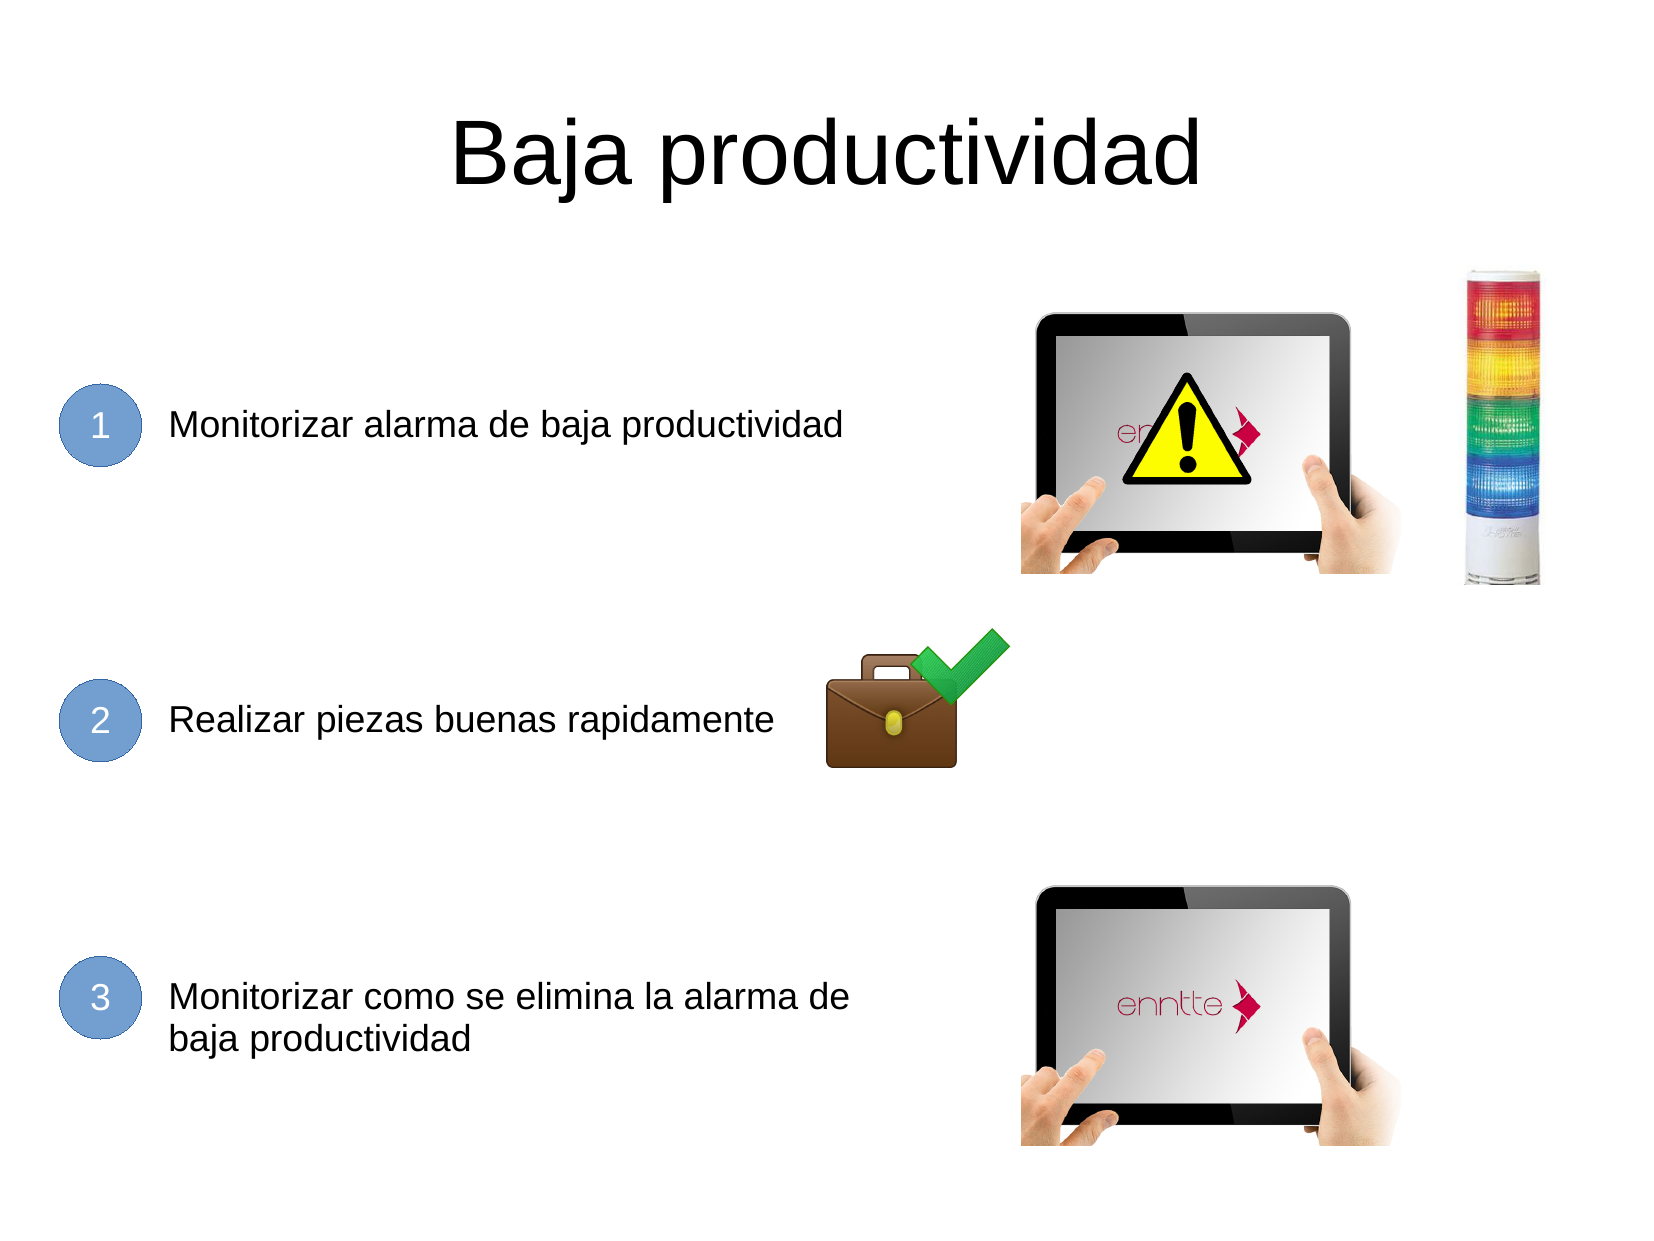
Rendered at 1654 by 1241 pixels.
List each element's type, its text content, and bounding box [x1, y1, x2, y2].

text_box Realizar piezas buenas rapidamente [153, 690, 826, 759]
text_box 2 [59, 679, 142, 762]
text_box Monitorizar como se elimina la alarma de baja productividad [153, 968, 886, 1067]
picture [1021, 885, 1402, 1146]
picture [826, 595, 1028, 768]
text_box Monitorizar alarma de baja productividad [153, 395, 886, 464]
picture [1457, 265, 1548, 585]
title Baja productividad [82, 49, 1571, 257]
text_box 3 [59, 956, 142, 1040]
picture [1021, 312, 1402, 574]
text_box 1 [59, 383, 142, 467]
